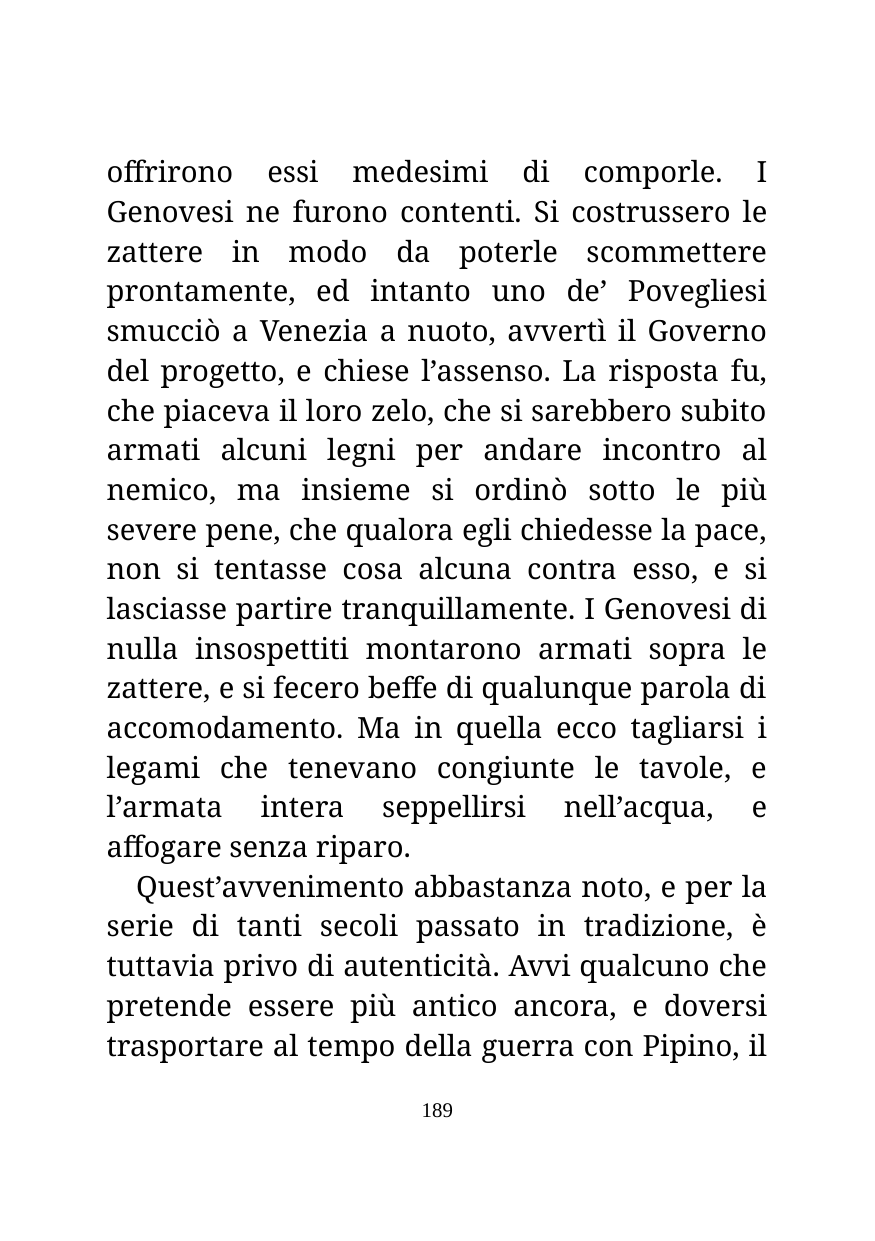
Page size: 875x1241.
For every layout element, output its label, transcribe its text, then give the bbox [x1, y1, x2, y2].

text Quest’avvenimento abbastanza noto, e per la serie di tanti secoli passato in tradizione, è tuttavia privo di autenticità. Avvi qualcuno che pretende essere più antico ancora, e doversi trasportare al tempo della guerra con Pipino, il [106, 866, 768, 1064]
text offrirono essi medesimi di comporle. I Genovesi ne furono contenti. Si costrussero le zattere in modo da poterle scommettere prontamente, ed intanto uno de’ Povegliesi smucciò a Venezia a nuoto, avvertì il Governo del progetto, e chiese l’assenso. La risposta fu, che piaceva il loro zelo, che si sarebbero subito armati alcuni legni per andare incontro al nemico, ma insieme si ordinò sotto le più severe pene, che qualora egli chiedesse la pace, non si tentasse cosa alcuna contra esso, e si lasciasse partire tranquillamente. I Genovesi di nulla insospettiti montarono armati sopra le zattere, e si fecero beffe di qualunque parola di accomodamento. Ma in quella ecco tagliarsi i legami che tenevano congiunte le tavole, e l’armata intera seppellirsi nell’acqua, e affogare senza riparo. [106, 152, 768, 866]
